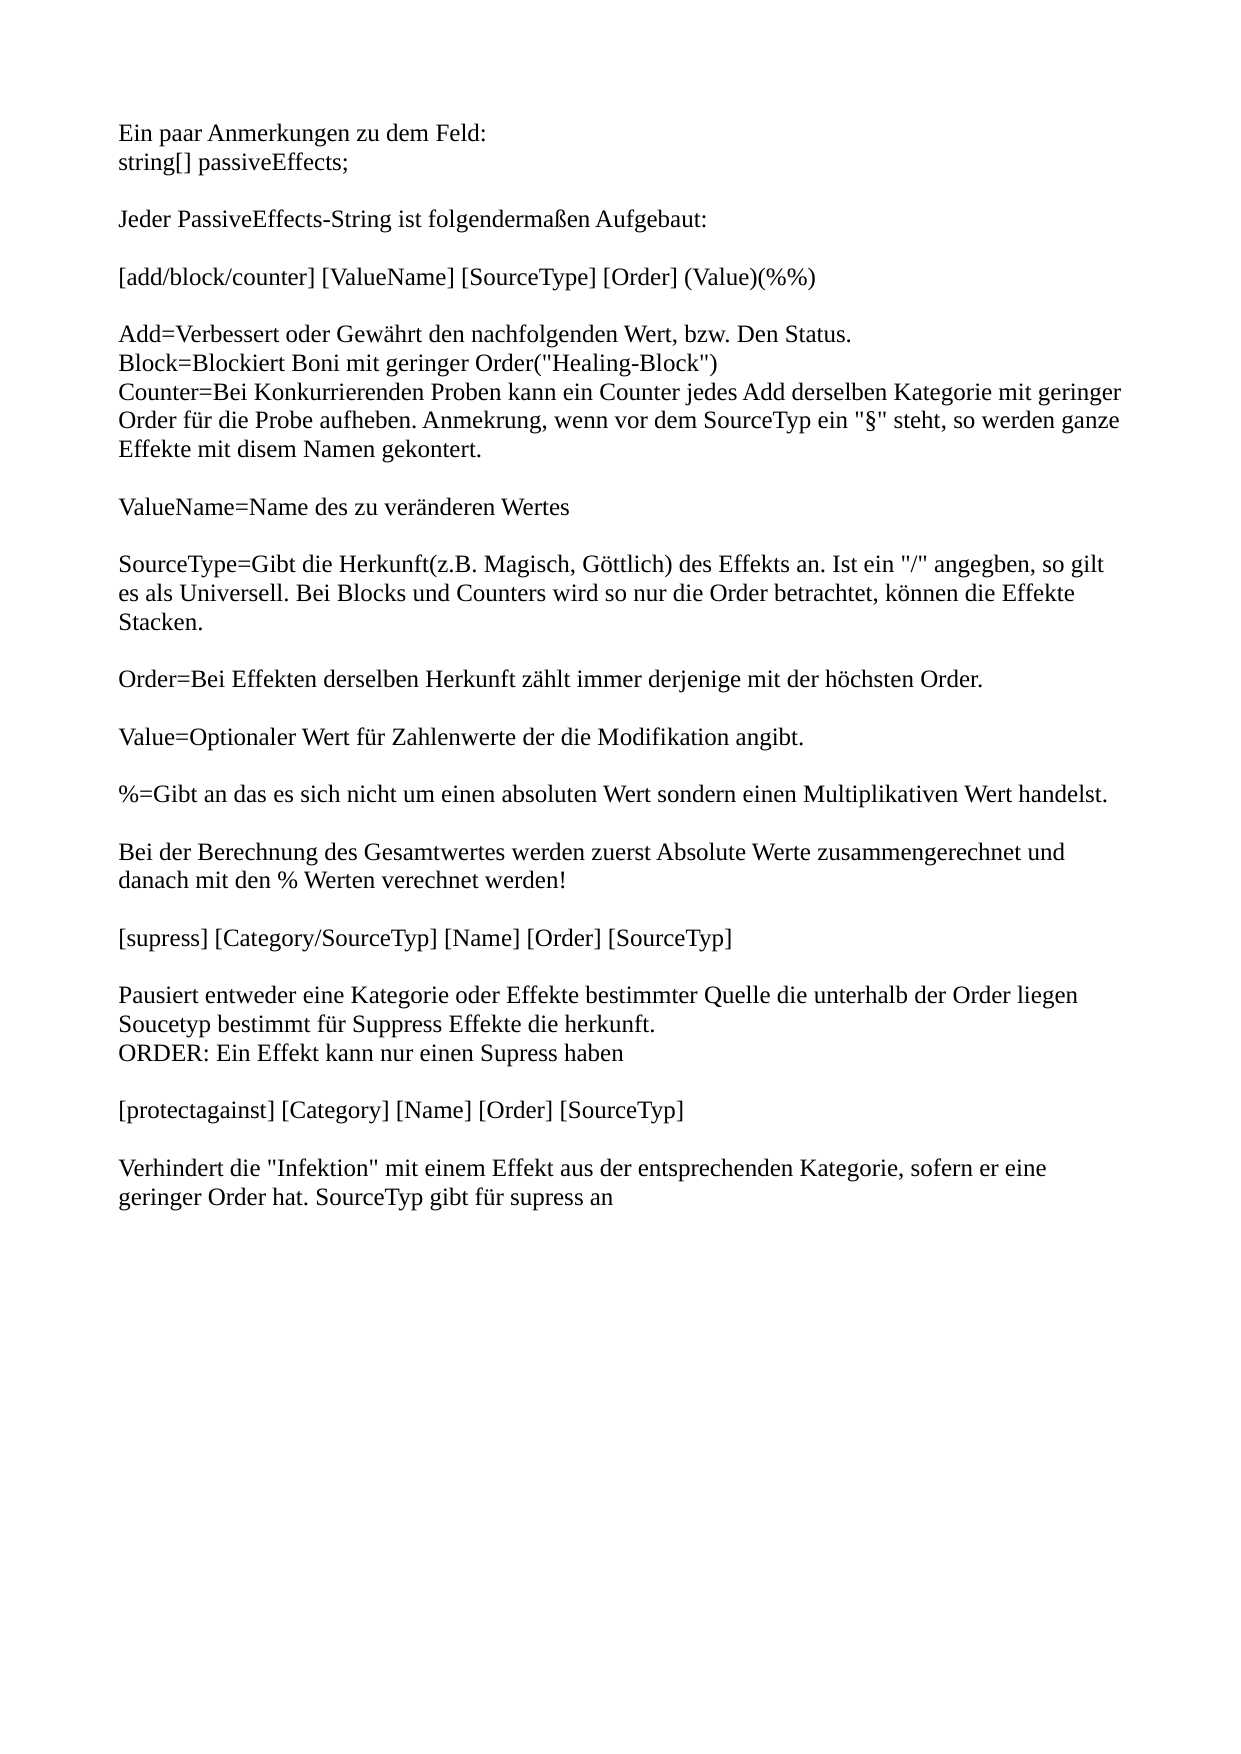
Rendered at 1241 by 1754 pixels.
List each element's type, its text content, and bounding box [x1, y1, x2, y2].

text Ein paar Anmerkungen zu dem Feld: [118, 118, 1122, 147]
text SourceType=Gibt die Herkunft(z.B. Magisch, Göttlich) des Effekts an. Ist ein "/" angegben, so gilt es als Universell. Bei Blocks und Counters wird so nur die Order betrachtet, können die Effekte Stacken. [118, 549, 1122, 636]
text [protectagainst] [Category] [Name] [Order] [SourceTyp] [118, 1096, 1122, 1124]
text Block=Blockiert Boni mit geringer Order("Healing-Block") [118, 348, 1122, 377]
text [add/block/counter] [ValueName] [SourceType] [Order] (Value)(%%) [118, 262, 1122, 291]
text ValueName=Name des zu veränderen Wertes [118, 492, 1122, 521]
text Soucetyp bestimmt für Suppress Effekte die herkunft. [118, 1009, 1122, 1038]
text %=Gibt an das es sich nicht um einen absoluten Wert sondern einen Multiplikativen Wert handelst. [118, 779, 1122, 808]
text ORDER: Ein Effekt kann nur einen Supress haben [118, 1038, 1122, 1067]
text Order=Bei Effekten derselben Herkunft zählt immer derjenige mit der höchsten Order. [118, 664, 1122, 693]
text Counter=Bei Konkurrierenden Proben kann ein Counter jedes Add derselben Kategorie mit geringer Order für die Probe aufheben. Anmekrung, wenn vor dem SourceTyp ein "§" steht, so werden ganze Effekte mit disem Namen gekontert. [118, 377, 1122, 463]
text Bei der Berechnung des Gesamtwertes werden zuerst Absolute Werte zusammengerechnet und danach mit den % Werten verechnet werden! [118, 837, 1122, 894]
text [supress] [Category/SourceTyp] [Name] [Order] [SourceTyp] [118, 923, 1122, 952]
text Add=Verbessert oder Gewährt den nachfolgenden Wert, bzw. Den Status. [118, 319, 1122, 348]
text Jeder PassiveEffects-String ist folgendermaßen Aufgebaut: [118, 204, 1122, 233]
text Verhindert die "Infektion" mit einem Effekt aus der entsprechenden Kategorie, sofern er eine geringer Order hat. SourceTyp gibt für supress an [118, 1153, 1122, 1211]
text string[] passiveEffects; [118, 147, 1122, 176]
text Pausiert entweder eine Kategorie oder Effekte bestimmter Quelle die unterhalb der Order liegen [118, 981, 1122, 1009]
text Value=Optionaler Wert für Zahlenwerte der die Modifikation angibt. [118, 722, 1122, 751]
